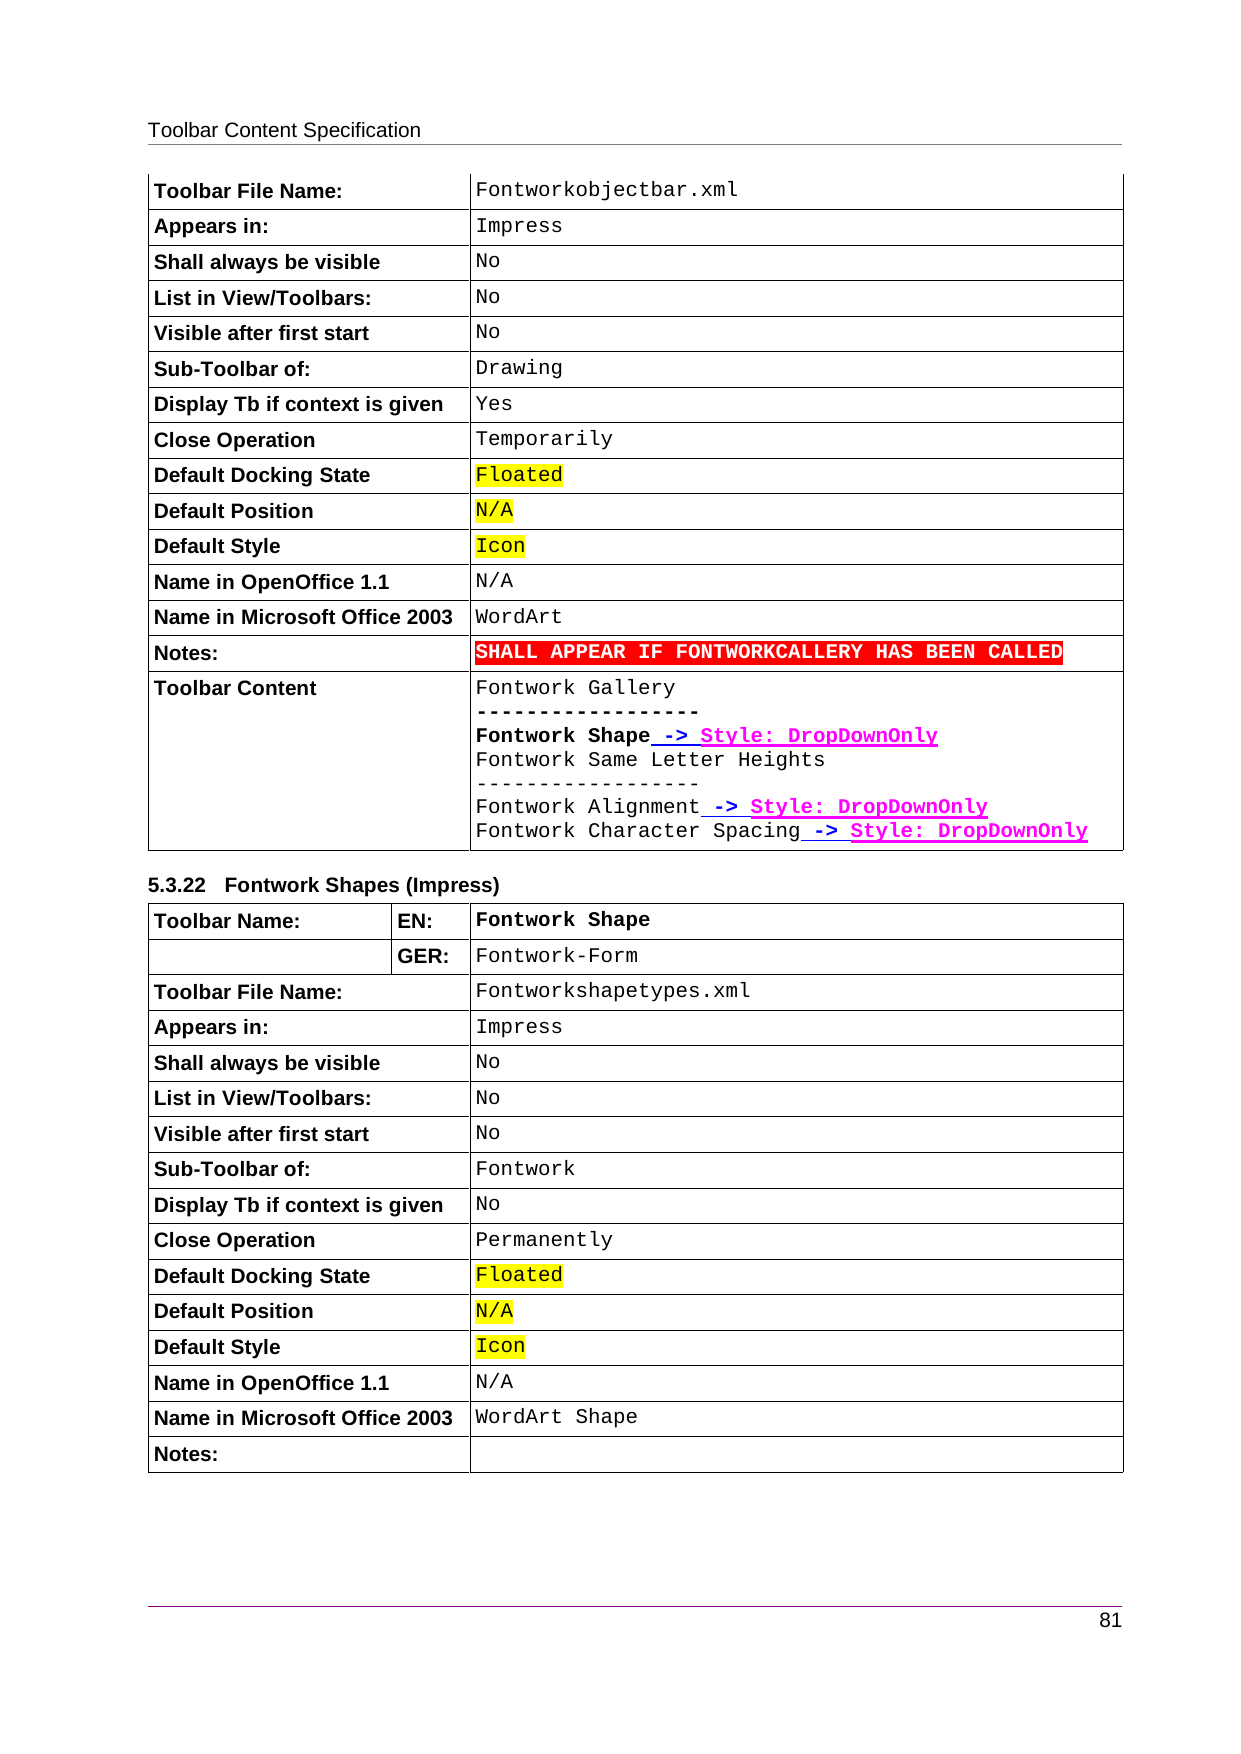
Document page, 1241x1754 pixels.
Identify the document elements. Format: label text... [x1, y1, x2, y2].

subtitle Fontwork Shapes (Impress) [148, 874, 1122, 897]
table_cell [471, 1437, 1123, 1472]
table_cell Floated [471, 1260, 1123, 1294]
table_cell WordArt [471, 601, 1123, 635]
table_header EN: [392, 904, 469, 939]
table_cell Fontworkobjectbar.xml [471, 174, 1123, 209]
table_cell Default Position [149, 494, 469, 529]
table_cell [149, 940, 391, 974]
table_cell Permanently [471, 1224, 1123, 1259]
table_cell Temporarily [471, 423, 1123, 458]
table_header Toolbar Name: [149, 904, 391, 939]
table_cell No [471, 1082, 1123, 1116]
table_cell Appears in: [149, 210, 469, 245]
table_cell No [471, 317, 1123, 351]
table_cell Default Style [149, 530, 469, 564]
table_cell Visible after first start [149, 317, 469, 351]
table_cell SHALL APPEAR IF FONTWORKCALLERY HAS BEEN CALLED [471, 636, 1123, 671]
table_cell Impress [471, 1011, 1123, 1045]
table_cell Fontwork Gallery ------------------ Fontwork Shape -> Style: DropDownOnly Fontwork Same Letter Heights ------------------ Fontwork Alignment -> Style: DropDownOnly Fontwork Character Spacing -> Style: DropDownOnly [471, 672, 1123, 850]
table_cell Yes [471, 388, 1123, 422]
table_cell Impress [471, 210, 1123, 245]
table_cell No [471, 1046, 1123, 1081]
table_cell Sub-Toolbar of: [149, 352, 469, 387]
table_cell List in View/Toolbars: [149, 281, 469, 316]
table_cell Default Position [149, 1295, 469, 1330]
table_cell Default Docking State [149, 1260, 469, 1294]
table_cell Visible after first start [149, 1117, 469, 1152]
table_cell Toolbar File Name: [149, 975, 469, 1010]
table_cell Appears in: [149, 1011, 469, 1045]
table_cell Fontworkshapetypes.xml [471, 975, 1123, 1010]
table_cell No [471, 246, 1123, 280]
table_cell Notes: [149, 1437, 469, 1472]
table_cell N/A [471, 1366, 1123, 1401]
table_cell Name in Microsoft Office 2003 [149, 601, 469, 635]
table_cell Drawing [471, 352, 1123, 387]
table_cell N/A [471, 565, 1123, 600]
table_cell Floated [471, 459, 1123, 493]
table_cell N/A [471, 494, 1123, 529]
table_cell No [471, 1189, 1123, 1223]
table_cell Icon [471, 530, 1123, 564]
table_cell Default Docking State [149, 459, 469, 493]
table_cell No [471, 281, 1123, 316]
table_cell Display Tb if context is given [149, 1189, 469, 1223]
table_cell Sub-Toolbar of: [149, 1153, 469, 1188]
table_cell Icon [471, 1331, 1123, 1365]
table_cell Display Tb if context is given [149, 388, 469, 422]
table_cell Name in OpenOffice 1.1 [149, 565, 469, 600]
table_cell GER: [392, 940, 469, 974]
table_cell WordArt Shape [471, 1402, 1123, 1436]
table_cell Fontwork [471, 1153, 1123, 1188]
table_cell List in View/Toolbars: [149, 1082, 469, 1116]
table_cell No [471, 1117, 1123, 1152]
table_cell Close Operation [149, 1224, 469, 1259]
table_cell Toolbar Content [149, 672, 469, 850]
table_cell Default Style [149, 1331, 469, 1365]
table_cell Shall always be visible [149, 1046, 469, 1081]
table_header Fontwork Shape [471, 904, 1123, 939]
table_cell Toolbar File Name: [149, 174, 469, 209]
table_cell Fontwork-Form [471, 940, 1123, 974]
table_cell Close Operation [149, 423, 469, 458]
table_cell Notes: [149, 636, 469, 671]
table_cell Name in Microsoft Office 2003 [149, 1402, 469, 1436]
table_cell Shall always be visible [149, 246, 469, 280]
table_cell N/A [471, 1295, 1123, 1330]
table_cell Name in OpenOffice 1.1 [149, 1366, 469, 1401]
